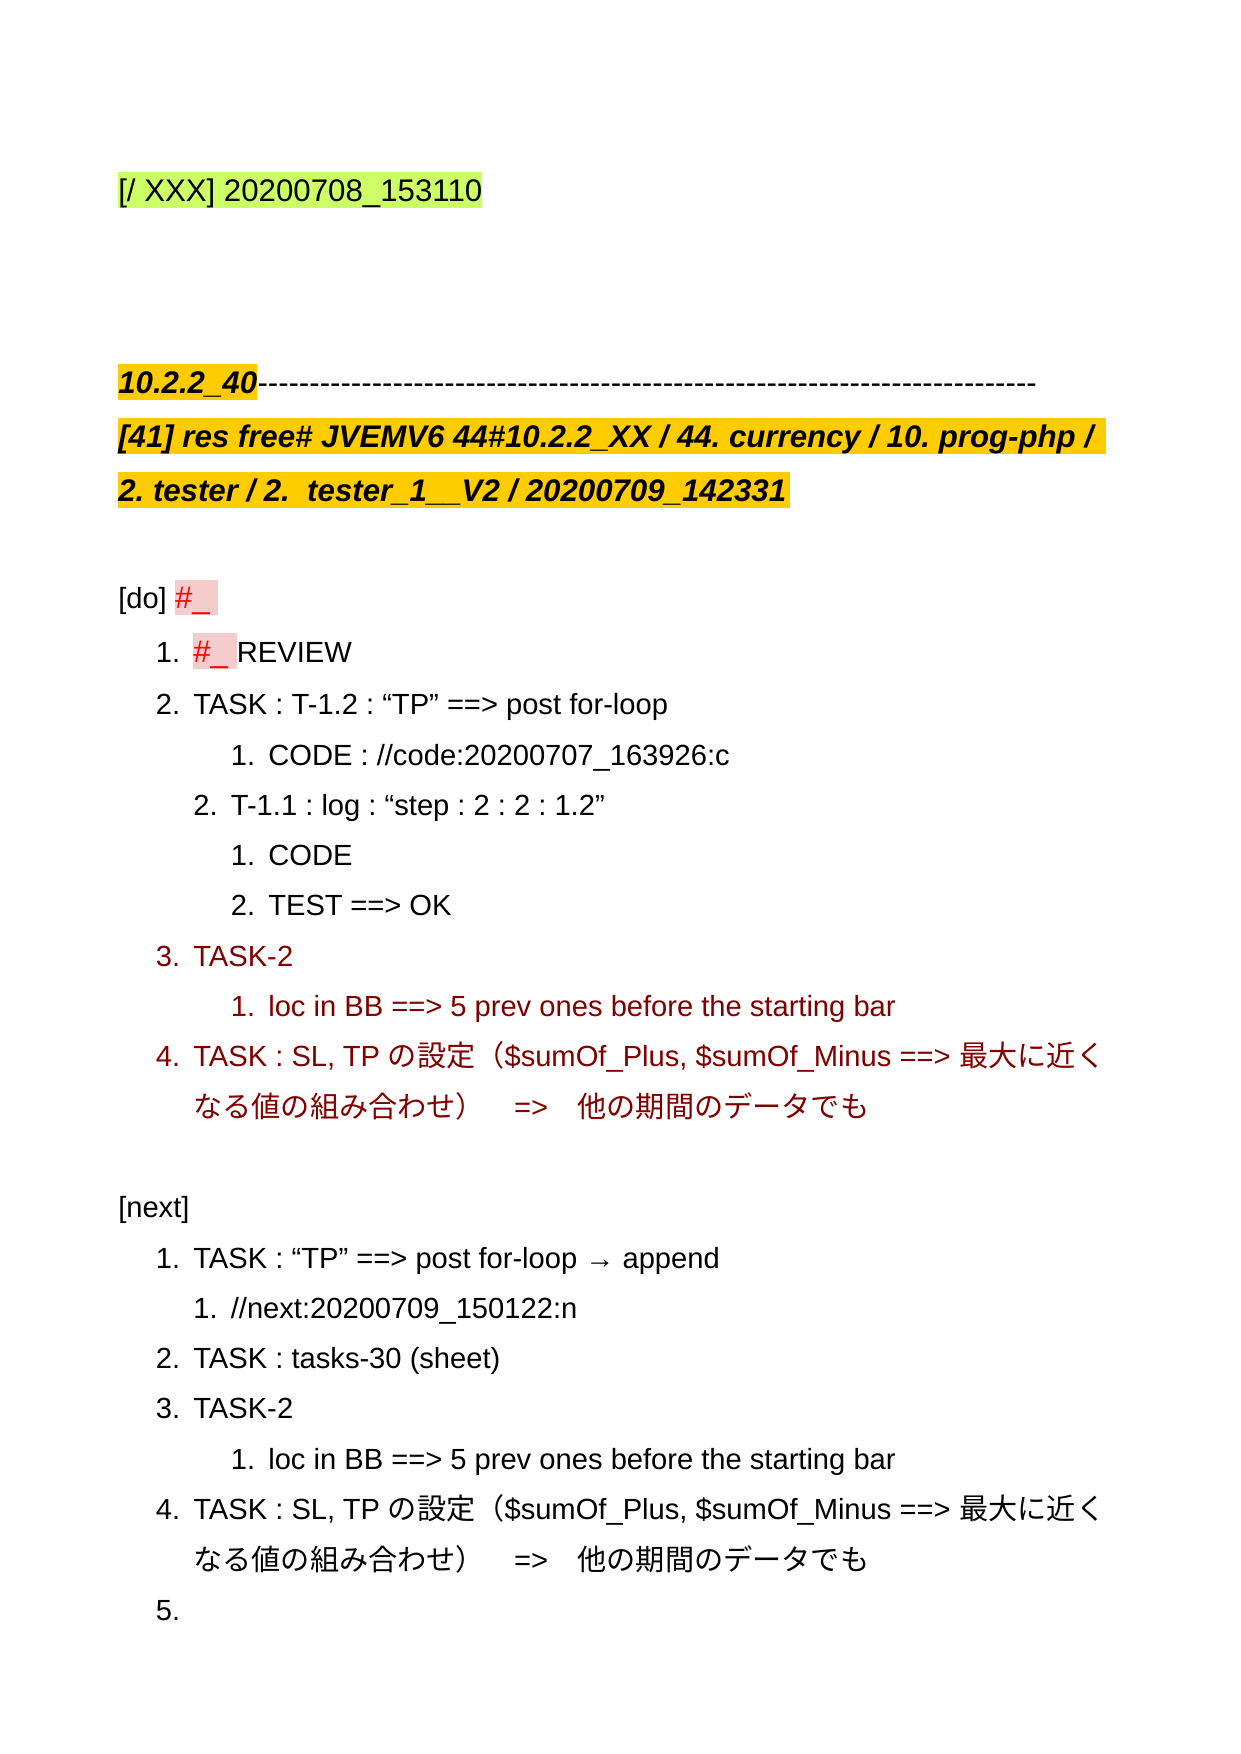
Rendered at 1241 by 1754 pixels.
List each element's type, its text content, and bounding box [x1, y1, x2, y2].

list #_ REVIEW [156, 633, 1122, 669]
list TEST ==> OK [231, 888, 1122, 922]
text [next] [118, 1190, 1122, 1224]
list TASK : tasks-30 (sheet) [156, 1341, 1122, 1375]
list //next:20200709_150122:n [193, 1291, 1122, 1324]
list TASK-2 [156, 939, 1122, 972]
list loc in BB ==> 5 prev ones before the starting bar [231, 1442, 1122, 1475]
list TASK : T-1.2 : “TP” ==> post for-loop [156, 687, 1122, 721]
list TASK : SL, TP の設定（$sumOf_Plus, $sumOf_Minus ==> 最大に近くなる値の組み合わせ） => 他の期間のデータでも [156, 1039, 1122, 1123]
list TASK : “TP” ==> post for-loop → append [156, 1241, 1122, 1274]
text [/ XXX] 20200708_153110 [118, 118, 1122, 208]
list TASK : SL, TP の設定（$sumOf_Plus, $sumOf_Minus ==> 最大に近くなる値の組み合わせ） => 他の期間のデータでも [156, 1492, 1122, 1576]
list TASK-2 [156, 1392, 1122, 1425]
list CODE : //code:20200707_163926:c [231, 737, 1122, 771]
text [do] #_ [118, 579, 1122, 615]
list CODE [231, 838, 1122, 872]
list T-1.1 : log : “step : 2 : 2 : 1.2” [193, 788, 1122, 821]
text 10.2.2_40--------------------------------------------------------------------------- [118, 364, 1122, 400]
list loc in BB ==> 5 prev ones before the starting bar [231, 989, 1122, 1023]
text [41] res free# JVEMV6 44#10.2.2_XX / 44. currency / 10. prog-php / 2. tester / 2. tester_1__V2 / 20200709_142331 [118, 418, 1122, 508]
